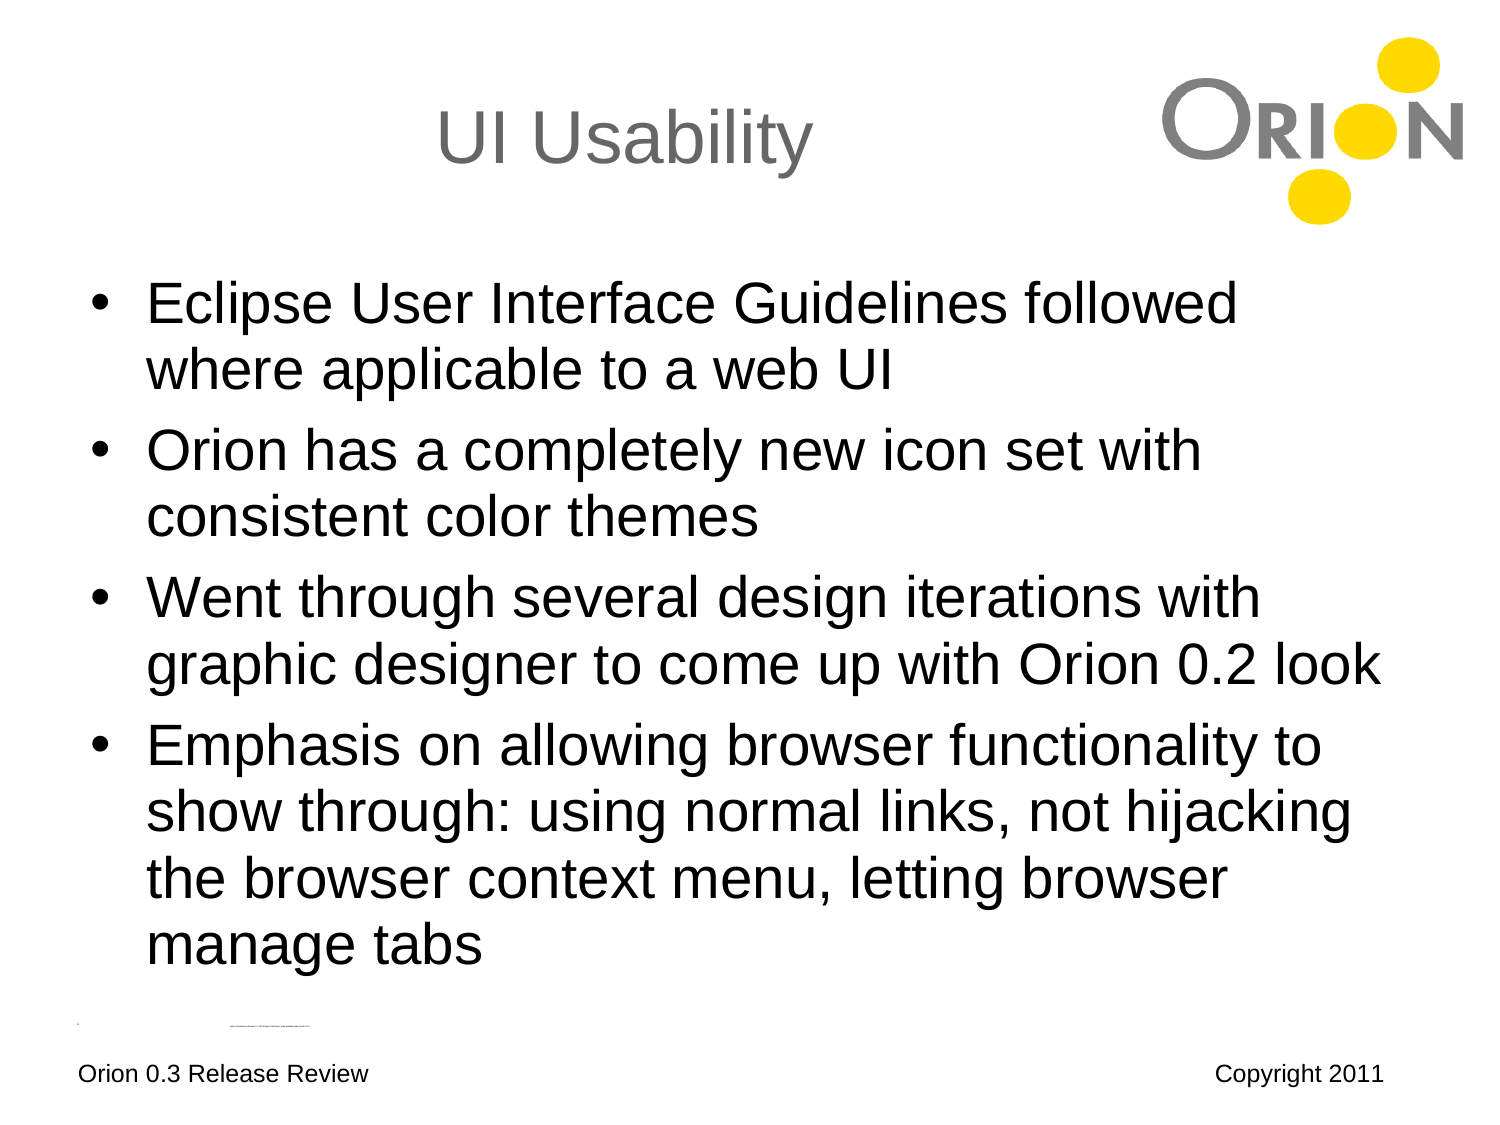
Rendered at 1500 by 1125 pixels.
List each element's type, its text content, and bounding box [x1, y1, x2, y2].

picture [1162, 37, 1463, 225]
list Eclipse User Interface Guidelines followed where applicable to a web UI Orion has a completely new icon set with consistent color themes Went through several design iterations with graphic designer to come up with Orion 0.2 look Emphasis on allowing browser functionality to show through: using normal links, not hijacking the browser context menu, letting browser manage tabs [75, 262, 1426, 1071]
title UI Usability [74, 45, 1176, 233]
